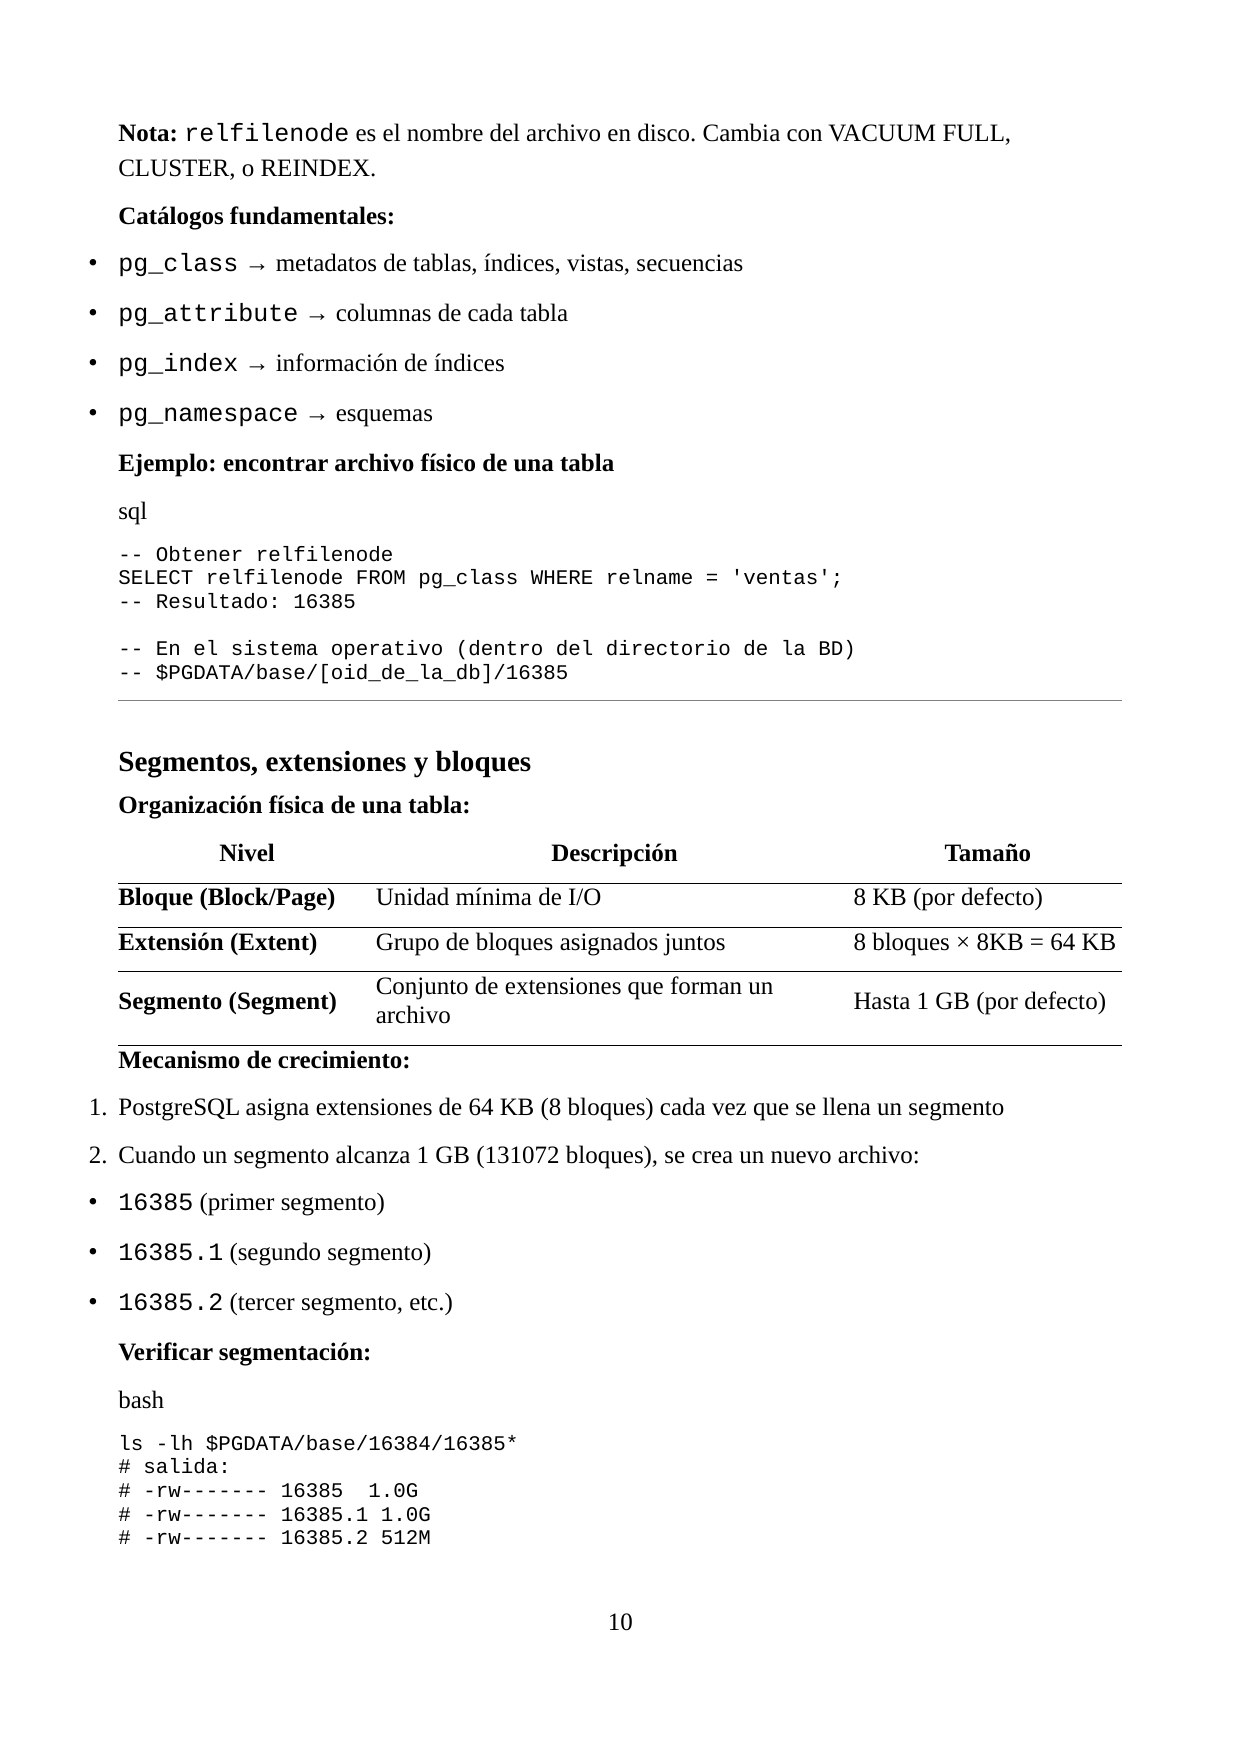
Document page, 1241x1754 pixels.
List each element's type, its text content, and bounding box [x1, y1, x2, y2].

list pg_index → información de índices [118, 348, 1122, 379]
text Nota: relfilenode es el nombre del archivo en disco. Cambia con VACUUM FULL, CLUSTER, o REINDEX. [118, 118, 1122, 182]
table_cell Grupo de bloques asignados juntos [376, 928, 853, 971]
text ls -lh $PGDATA/base/16384/16385* [118, 1433, 1122, 1456]
subtitle Segmentos, extensiones y bloques [118, 744, 1122, 778]
list 16385 (primer segmento) [118, 1187, 1122, 1218]
table_header Nivel [118, 838, 376, 882]
table_header Descripción [376, 838, 853, 882]
text Catálogos fundamentales: [118, 201, 1122, 229]
table_cell Conjunto de extensiones que forman un archivo [376, 972, 853, 1044]
text Mecanismo de crecimiento: [118, 1046, 1122, 1073]
list PostgreSQL asigna extensiones de 64 KB (8 bloques) cada vez que se llena un segmento [118, 1092, 1122, 1121]
list 16385.1 (segundo segmento) [118, 1237, 1122, 1268]
text -- En el sistema operativo (dentro del directorio de la BD) [118, 638, 1122, 662]
text -- Resultado: 16385 [118, 591, 1122, 614]
list pg_class → metadatos de tablas, índices, vistas, secuencias [118, 248, 1122, 279]
table_cell 8 KB (por defecto) [853, 884, 1122, 927]
text Ejemplo: encontrar archivo físico de una tabla [118, 448, 1122, 477]
table_cell Hasta 1 GB (por defecto) [853, 972, 1122, 1044]
table_header Tamaño [853, 838, 1122, 882]
text -- $PGDATA/base/[oid_de_la_db]/16385 [118, 662, 1122, 686]
list pg_attribute → columnas de cada tabla [118, 298, 1122, 329]
table_cell Segmento (Segment) [118, 972, 376, 1044]
text # -rw------- 16385 1.0G [118, 1480, 1122, 1504]
text # -rw------- 16385.1 1.0G [118, 1504, 1122, 1527]
text Verificar segmentación: [118, 1337, 1122, 1366]
text -- Obtener relfilenode [118, 544, 1122, 567]
table_cell 8 bloques × 8KB = 64 KB [853, 928, 1122, 971]
table_cell Unidad mínima de I/O [376, 884, 853, 927]
text sql [118, 496, 1122, 525]
text bash [118, 1385, 1122, 1414]
text # -rw------- 16385.2 512M [118, 1527, 1122, 1551]
table_cell Bloque (Block/Page) [118, 884, 376, 927]
list Cuando un segmento alcanza 1 GB (131072 bloques), se crea un nuevo archivo: [118, 1140, 1122, 1169]
table_cell Extensión (Extent) [118, 928, 376, 971]
list pg_namespace → esquemas [118, 398, 1122, 429]
text # salida: [118, 1456, 1122, 1480]
text Organización física de una tabla: [118, 790, 1122, 819]
list 16385.2 (tercer segmento, etc.) [118, 1287, 1122, 1318]
text SELECT relfilenode FROM pg_class WHERE relname = 'ventas'; [118, 567, 1122, 591]
